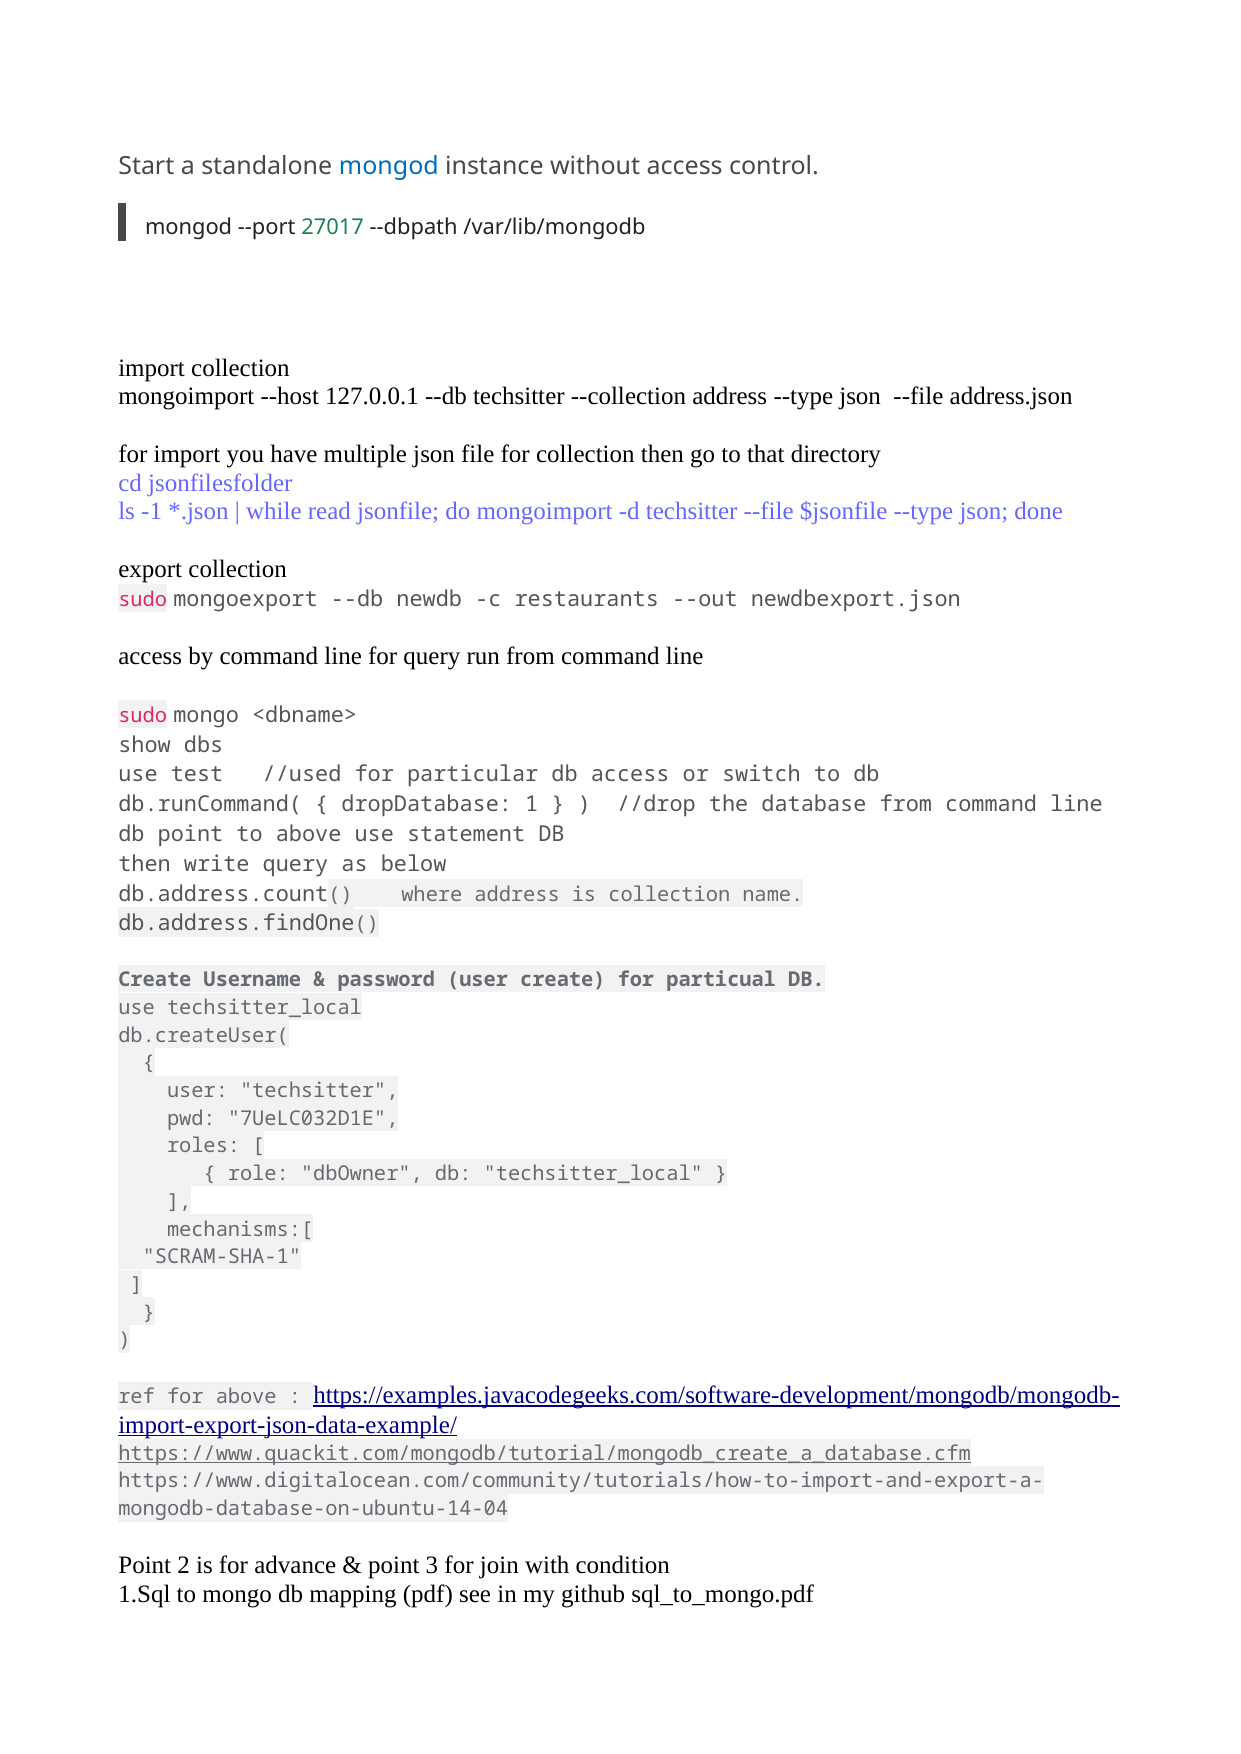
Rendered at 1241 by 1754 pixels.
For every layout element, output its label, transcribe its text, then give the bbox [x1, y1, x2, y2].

text ) [118, 1325, 1122, 1353]
text cd jsonfilesfolder [118, 468, 1122, 496]
text 1.Sql to mongo db mapping (pdf) see in my github sql_to_mongo.pdf [118, 1579, 1122, 1608]
text ], [118, 1186, 1122, 1214]
text import collection [118, 353, 1122, 381]
text https://www.quackit.com/mongodb/tutorial/mongodb_create_a_database.cfm [118, 1438, 1122, 1466]
text sudo mongoexport --db newdb -c restaurants --out newdbexport.json [118, 583, 1122, 612]
text db.address.count() where address is collection name. [118, 877, 1122, 907]
text ls -1 *.json | while read jsonfile; do mongoimport -d techsitter --file $jsonfile --type json; done [118, 496, 1122, 525]
text access by command line for query run from command line [118, 641, 1122, 670]
text https://www.digitalocean.com/community/tutorials/how-to-import-and-export-a-mongodb-database-on-ubuntu-14-04 [118, 1466, 1122, 1522]
text roles: [ [118, 1131, 1122, 1159]
text for import you have multiple json file for collection then go to that directory [118, 439, 1122, 468]
text Point 2 is for advance & point 3 for join with condition [118, 1550, 1122, 1579]
text mongoimport --host 127.0.0.1 --db techsitter --collection address --type json --file address.json [118, 381, 1122, 410]
text show dbs [118, 728, 1122, 758]
text mechanisms:[ [118, 1214, 1122, 1242]
text ] [118, 1269, 1122, 1297]
text export collection [118, 554, 1122, 583]
text } [118, 1297, 1122, 1325]
text ref for above : https://examples.javacodegeeks.com/software-development/mongodb/mongodb-import-export-json-data-example/ [118, 1380, 1122, 1438]
text db.createUser( [118, 1020, 1122, 1048]
text { [118, 1048, 1122, 1076]
text { role: "dbOwner", db: "techsitter_local" } [118, 1159, 1122, 1186]
text db.runCommand( { dropDatabase: 1 } ) //drop the database from command line db point to above use statement DB [118, 788, 1122, 848]
text mongod --port 27017 --dbpath /var/lib/mongodb [126, 203, 1122, 241]
text pwd: "7UeLC032D1E", [118, 1103, 1122, 1131]
text Create Username & password (user create) for particual DB. [118, 965, 1122, 992]
text use techsitter_local [118, 992, 1122, 1020]
text use test //used for particular db access or switch to db [118, 758, 1122, 788]
text sudo mongo <dbname> [118, 699, 1122, 728]
text db.address.findOne() [118, 907, 1122, 937]
text "SCRAM-SHA-1" [118, 1242, 1122, 1269]
text user: "techsitter", [118, 1076, 1122, 1103]
text then write query as below [118, 848, 1122, 877]
text Start a standalone mongod instance without access control. [118, 148, 1122, 182]
